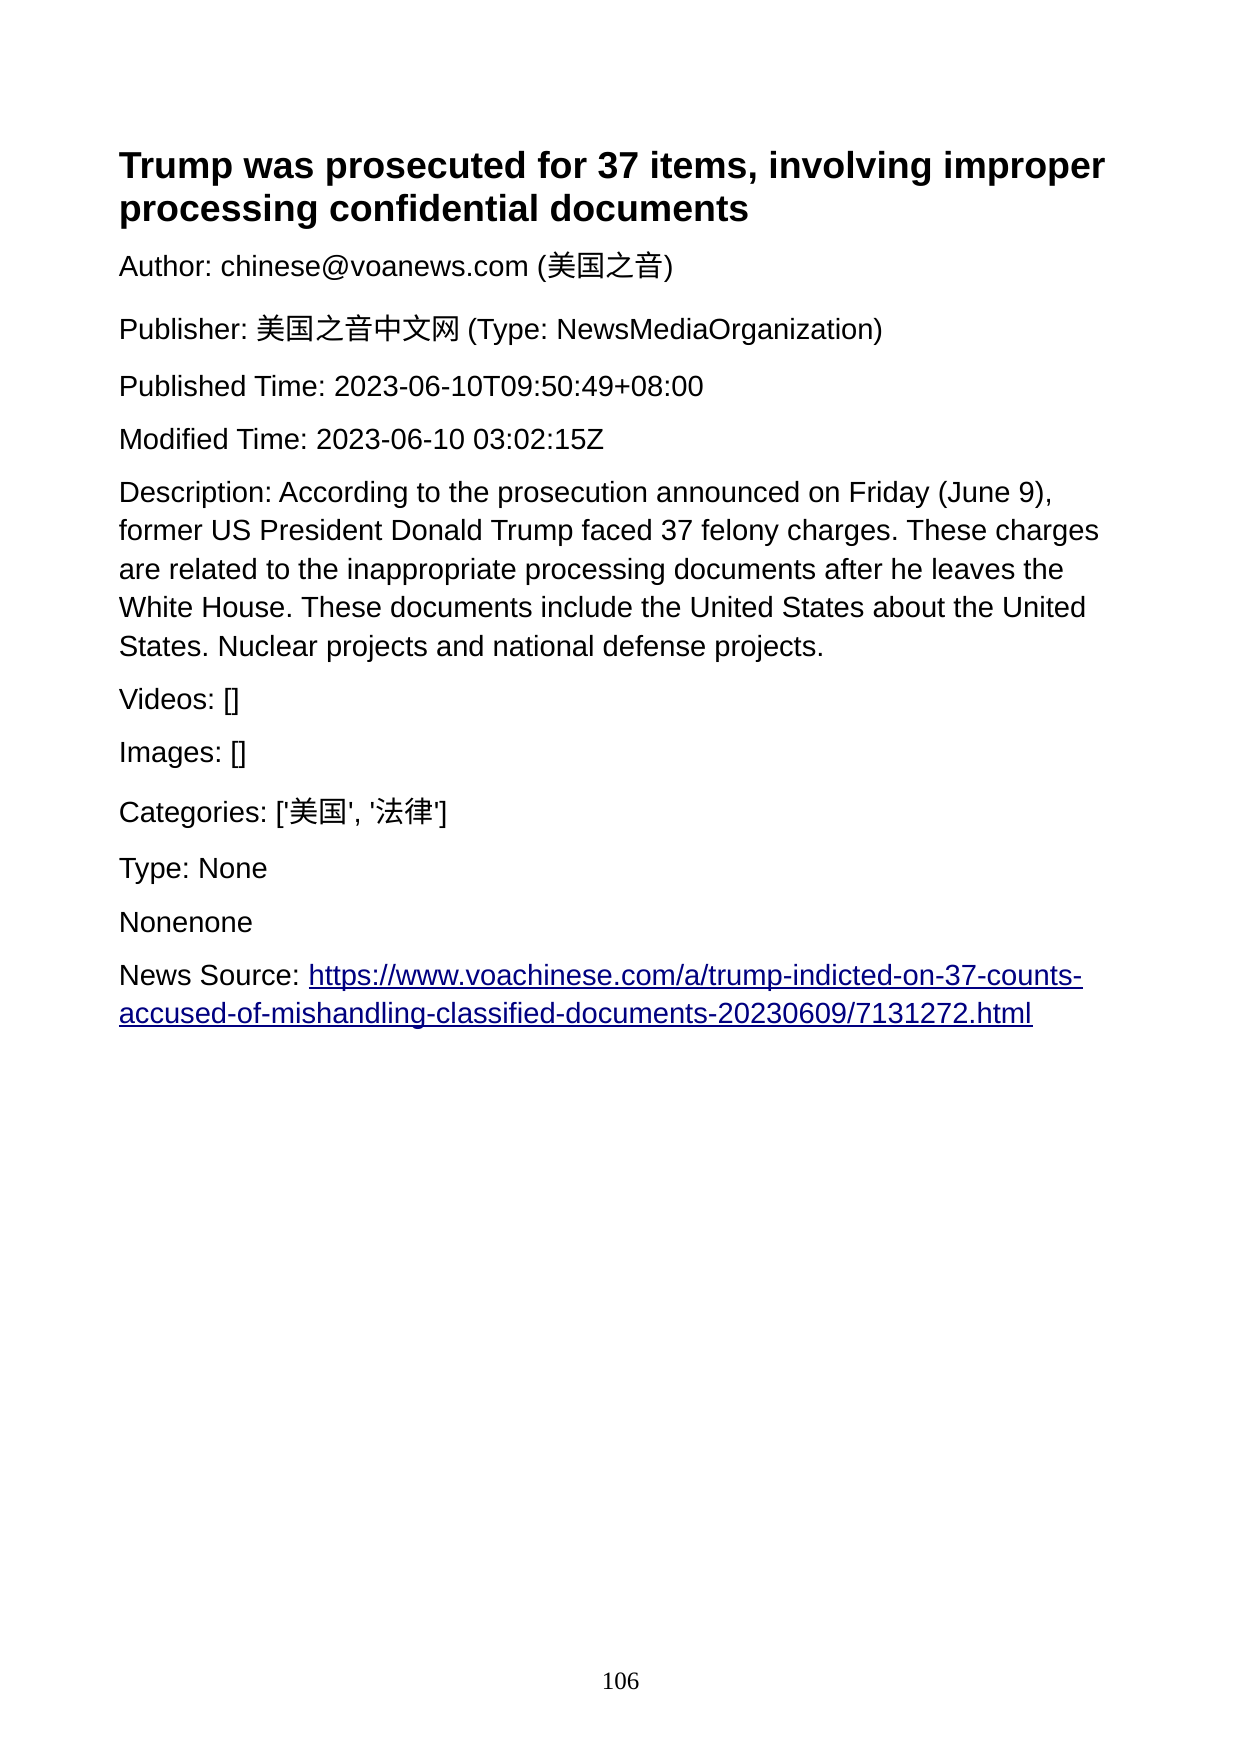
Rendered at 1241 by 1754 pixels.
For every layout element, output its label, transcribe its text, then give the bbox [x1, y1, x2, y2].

text Description: According to the prosecution announced on Friday (June 9), former US President Donald Trump faced 37 felony charges. These charges are related to the inappropriate processing documents after he leaves the White House. These documents include the United States about the United States. Nuclear projects and national defense projects. [118, 475, 1122, 662]
text Images: [] [118, 735, 1122, 769]
text Categories: ['美国', '法律'] [118, 788, 1122, 831]
text Publisher: 美国之音中文网 (Type: NewsMediaOrganization) [118, 305, 1122, 348]
text Type: None [118, 851, 1122, 885]
text News Source: https://www.voachinese.com/a/trump-indicted-on-37-counts-accused-of-mishandling-classified-documents-20230609/7131272.html [118, 958, 1122, 1030]
subtitle Trump was prosecuted for 37 items, involving improper processing confidential documents [118, 143, 1122, 230]
text Videos: [] [118, 682, 1122, 716]
text Author: chinese@voanews.com (美国之音) [118, 242, 1122, 284]
text Published Time: 2023-06-10T09:50:49+08:00 [118, 368, 1122, 402]
text Nonenone [118, 904, 1122, 938]
text Modified Time: 2023-06-10 03:02:15Z [118, 422, 1122, 455]
